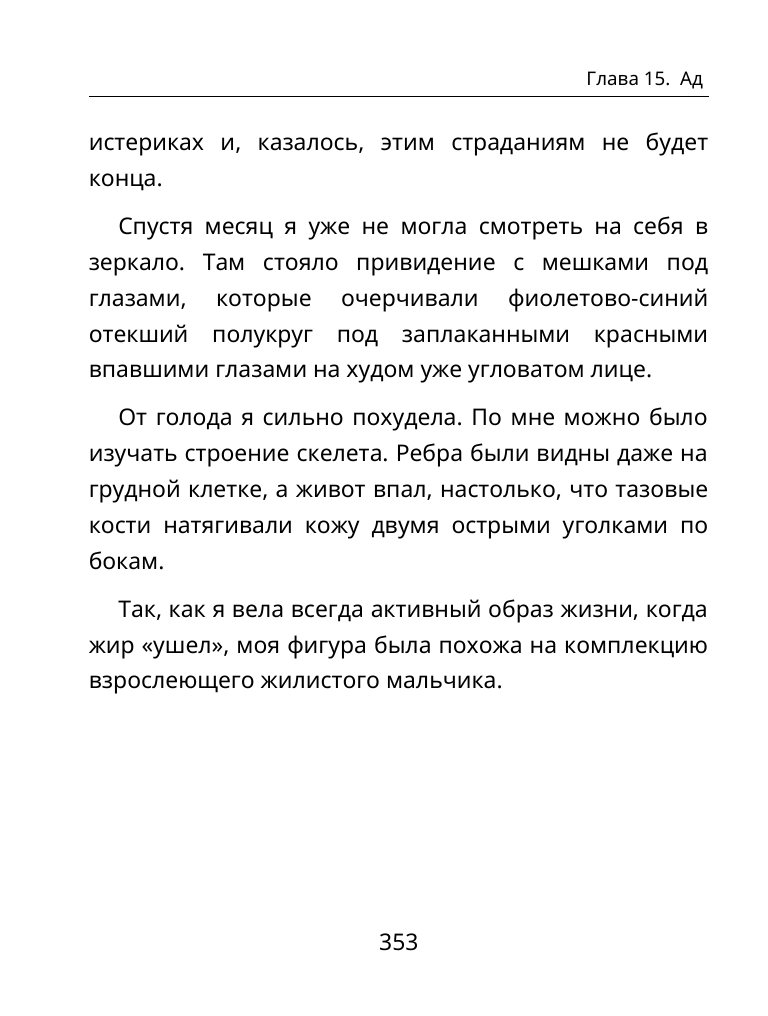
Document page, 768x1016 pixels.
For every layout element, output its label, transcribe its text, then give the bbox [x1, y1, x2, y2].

text истериках и, казалось, этим страданиям не будет конца. [88, 126, 709, 193]
text Спустя месяц я уже не могла смотреть на себя в зеркало. Там стояло привидение с мешками под глазами, которые очерчивали фиолетово-синий отекший полукруг под заплаканными красными впавшими глазами на худом уже угловатом лице. [88, 210, 709, 385]
text От голода я сильно похудела. По мне можно было изучать строение скелета. Ребра были видны даже на грудной клетке, а живот впал, настолько, что тазовые кости натягивали кожу двумя острыми уголками по бокам. [88, 401, 709, 576]
text Так, как я вела всегда активный образ жизни, когда жир «ушел», моя фигура была похожа на комплекцию взрослеющего жилистого мальчика. [88, 593, 709, 696]
